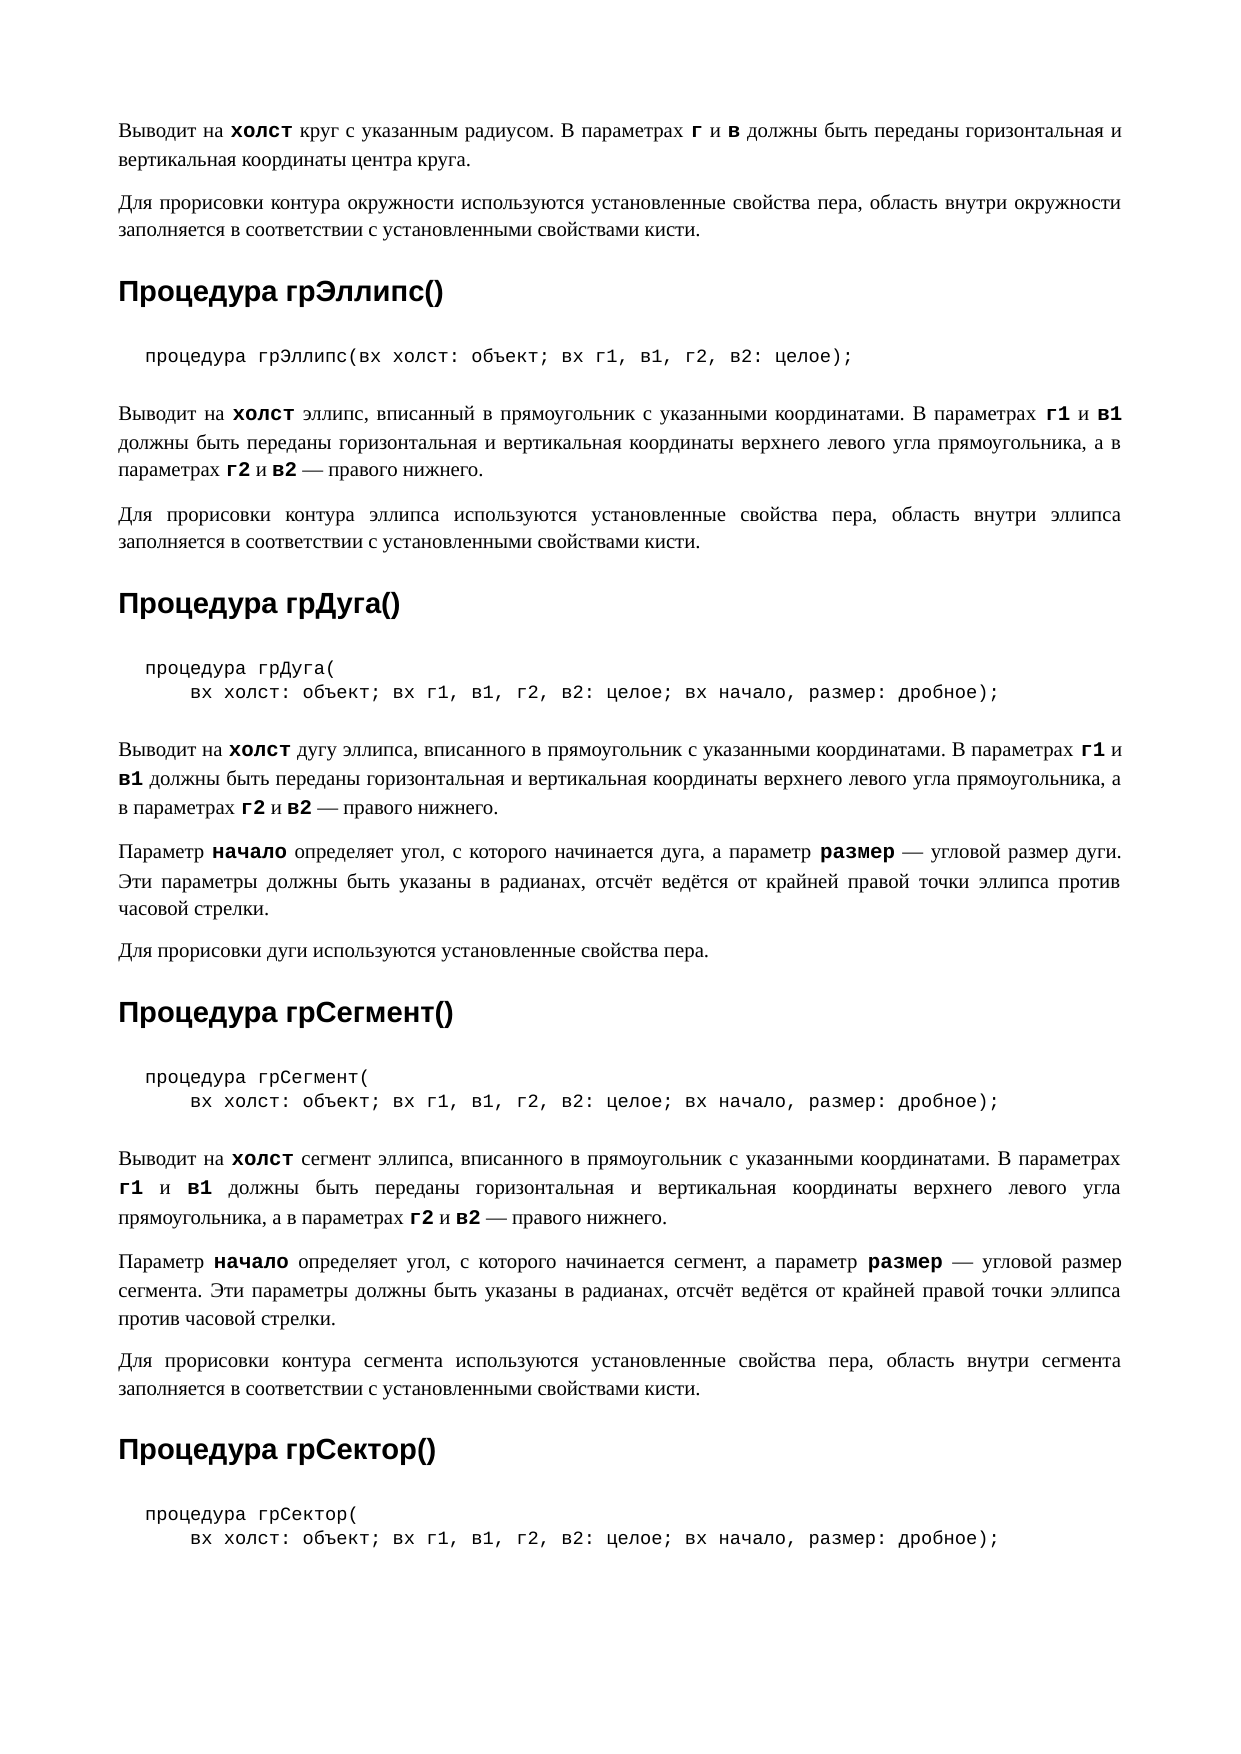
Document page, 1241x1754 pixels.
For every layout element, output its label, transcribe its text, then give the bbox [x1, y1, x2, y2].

text процедура грЭллипс(вх холст: объект; вх г1, в1, г2, в2: целое); [136, 338, 1104, 377]
text Выводит на холст дугу эллипса, вписанного в прямоугольник с указанными координатами. В параметрах г1 и в1 должны быть переданы горизонтальная и вертикальная координаты верхнего левого угла прямоугольника, а в параметрах г2 и в2 — правого нижнего. [118, 737, 1122, 821]
text Выводит на холст эллипс, вписанный в прямоугольник с указанными координатами. В параметрах г1 и в1 должны быть переданы горизонтальная и вертикальная координаты верхнего левого угла прямоугольника, а в параметрах г2 и в2 — правого нижнего. [118, 400, 1122, 483]
subtitle Процедура грЭллипс() [118, 274, 1122, 307]
text процедура грСектор( вх холст: объект; вх г1, в1, г2, в2: целое; вх начало, размер: дробное); [136, 1496, 1104, 1559]
text Для прорисовки контура сегмента используются установленные свойства пера, область внутри сегмента заполняется в соответствии с установленными свойствами кисти. [118, 1348, 1122, 1399]
text Для прорисовки дуги используются установленные свойства пера. [118, 938, 1122, 962]
subtitle Процедура грДуга() [118, 586, 1122, 619]
text Выводит на холст сегмент эллипса, вписанного в прямоугольник с указанными координатами. В параметрах г1 и в1 должны быть переданы горизонтальная и вертикальная координаты верхнего левого угла прямоугольника, а в параметрах г2 и в2 — правого нижнего. [118, 1146, 1122, 1230]
text Параметр начало определяет угол, с которого начинается сегмент, а параметр размер — угловой размер сегмента. Эти параметры должны быть указаны в радианах, отсчёт ведётся от крайней правой точки эллипса против часовой стрелки. [118, 1249, 1122, 1330]
subtitle Процедура грСектор() [118, 1432, 1122, 1466]
text Выводит на холст круг с указанным радиусом. В параметрах г и в должны быть переданы горизонтальная и вертикальная координаты центра круга. [118, 118, 1122, 171]
text процедура грДуга( вх холст: объект; вх г1, в1, г2, в2: целое; вх начало, размер: дробное); [136, 649, 1104, 713]
subtitle Процедура грСегмент() [118, 995, 1122, 1029]
text Для прорисовки контура окружности используются установленные свойства пера, область внутри окружности заполняется в соответствии с установленными свойствами кисти. [118, 189, 1122, 241]
text процедура грСегмент( вх холст: объект; вх г1, в1, г2, в2: целое; вх начало, размер: дробное); [136, 1059, 1104, 1122]
text Для прорисовки контура эллипса используются установленные свойства пера, область внутри эллипса заполняется в соответствии с установленными свойствами кисти. [118, 501, 1122, 553]
text Параметр начало определяет угол, с которого начинается дуга, а параметр размер — угловой размер дуги. Эти параметры должны быть указаны в радианах, отсчёт ведётся от крайней правой точки эллипса против часовой стрелки. [118, 839, 1122, 920]
